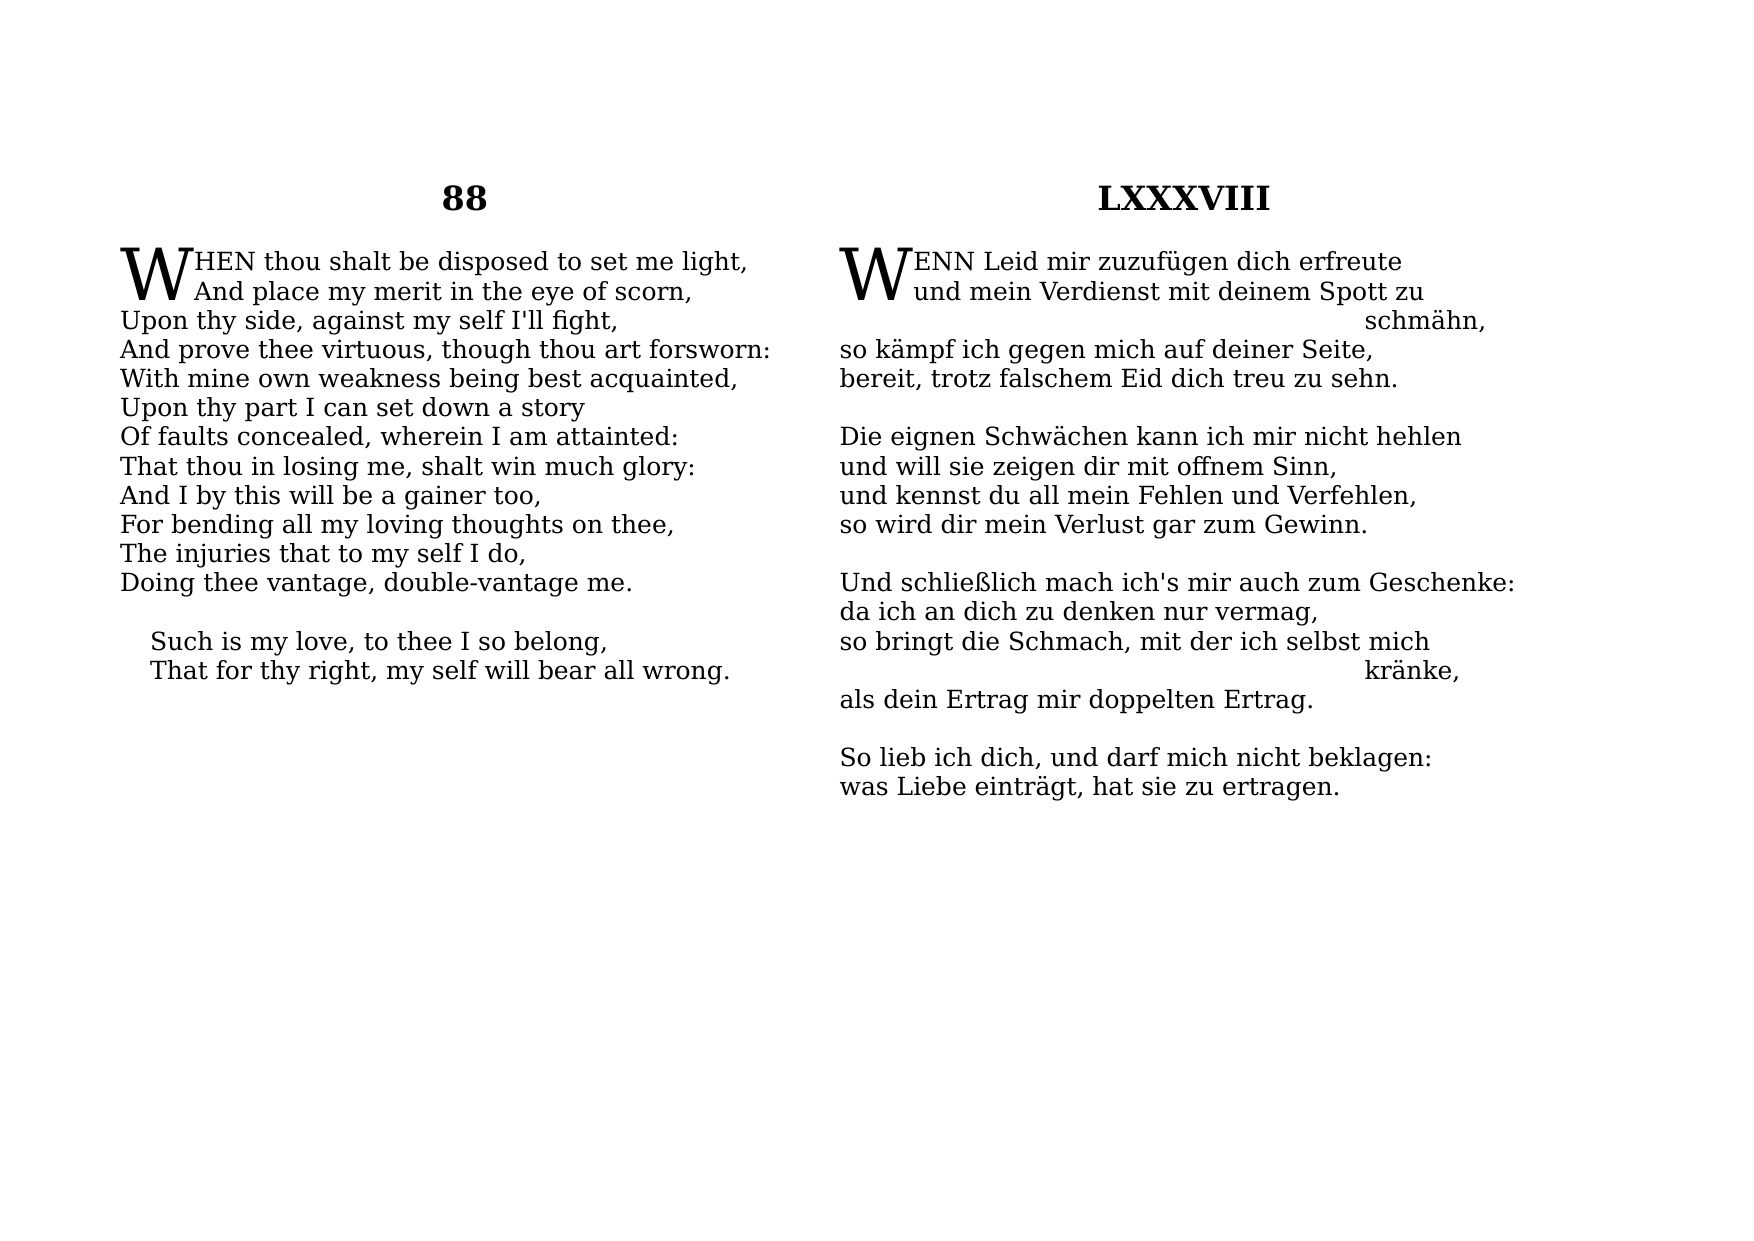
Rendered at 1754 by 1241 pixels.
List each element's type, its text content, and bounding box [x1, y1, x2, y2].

text Such is my love, to thee I so belong, That for thy right, my self will bear all wrong. [150, 627, 809, 685]
text So lieb ich dich, und darf mich nicht beklagen: was Liebe einträgt, hat sie zu ertragen. [839, 743, 1528, 802]
text Und schließlich mach ich's mir auch zum Geschenke: da ich an dich zu denken nur vermag, so bringt die Schmach, mit der ich selbst mich kränke, als dein Ertrag mir doppelten Ertrag. [839, 568, 1528, 714]
text WHEN thou shalt be disposed to set me light, And place my merit in the eye of scorn, Upon thy side, against my self I'll fight, And prove thee virtuous, though thou art forsworn: With mine own weakness being best acquainted, Upon thy part I can set down a story Of faults concealed, wherein I am attainted: That thou in losing me, shalt win much glory: And I by this will be a gainer too, For bending all my loving thoughts on thee, The injuries that to my self I do, Doing thee vantage, double-vantage me. [120, 247, 809, 597]
text 88 [120, 179, 809, 218]
text WENN Leid mir zuzufügen dich erfreute und mein Verdienst mit deinem Spott zu schmähn, so kämpf ich gegen mich auf deiner Seite, bereit, trotz falschem Eid dich treu zu sehn. [839, 247, 1528, 393]
text LXXXVIII [839, 179, 1528, 218]
text Die eignen Schwächen kann ich mir nicht hehlen und will sie zeigen dir mit offnem Sinn, und kennst du all mein Fehlen und Verfehlen, so wird dir mein Verlust gar zum Gewinn. [839, 422, 1528, 539]
